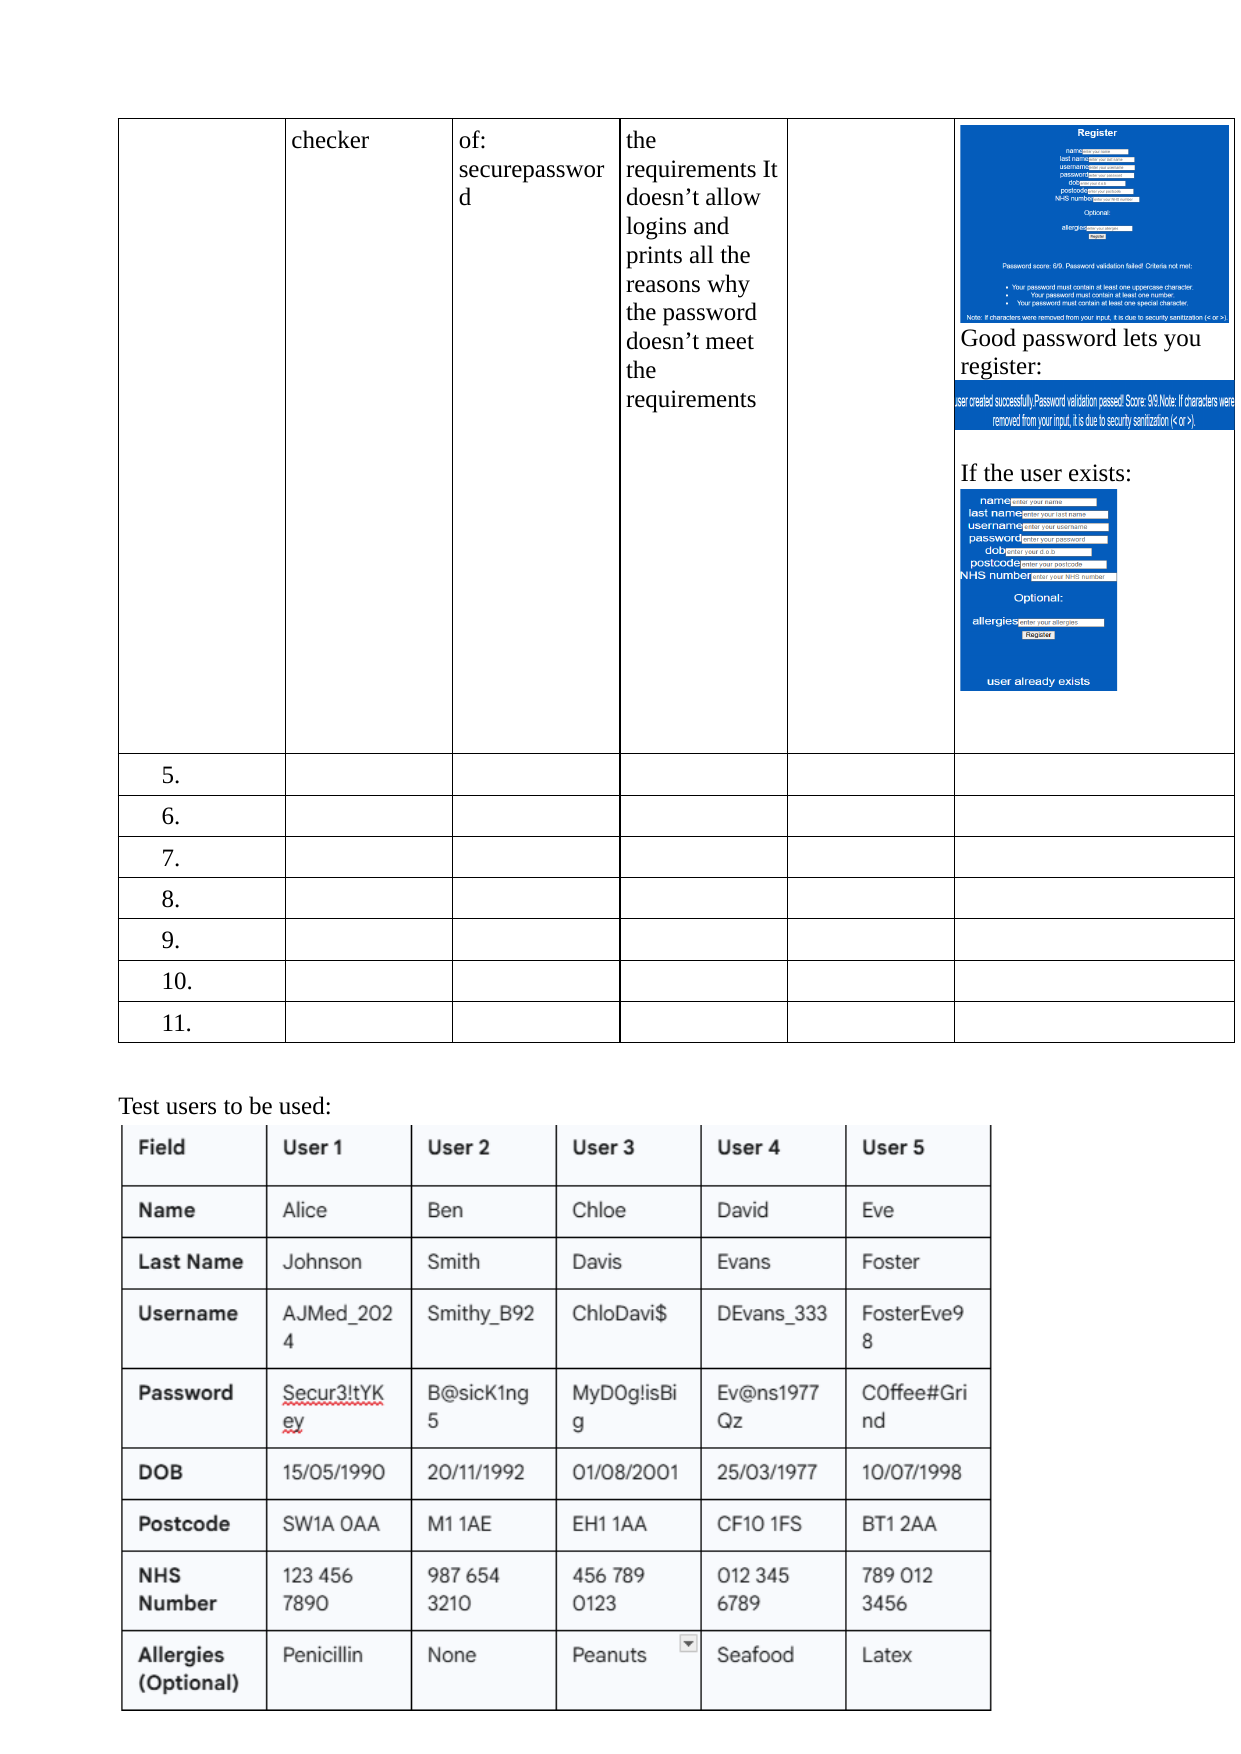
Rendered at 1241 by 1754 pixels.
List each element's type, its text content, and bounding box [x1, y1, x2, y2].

table_cell [119, 754, 285, 794]
table_cell [119, 961, 285, 1001]
picture [120, 1125, 993, 1711]
table_cell [453, 754, 619, 794]
table_cell the requirements It doesn’t allow logins and prints all the reasons why the password doesn’t meet the requirements [621, 119, 787, 753]
table_cell [286, 796, 452, 836]
table_cell [119, 119, 285, 753]
table_cell [453, 961, 619, 1001]
table_cell [286, 878, 452, 918]
table_cell Good password lets you register: [955, 119, 1234, 380]
table_cell [119, 796, 285, 836]
table_cell [955, 1002, 1234, 1042]
table_cell [788, 837, 954, 877]
table_cell [788, 119, 954, 753]
table_cell [788, 796, 954, 836]
table_cell If the user exists: [955, 430, 1234, 753]
table_cell [621, 754, 787, 794]
table_cell [119, 837, 285, 877]
table_cell [955, 919, 1234, 959]
table_cell [119, 919, 285, 959]
table_cell [621, 878, 787, 918]
table_cell [119, 1002, 285, 1042]
table_cell [453, 837, 619, 877]
table_cell [955, 796, 1234, 836]
table_cell [788, 919, 954, 959]
table_cell [286, 961, 452, 1001]
table_cell [621, 961, 787, 1001]
table_cell [453, 796, 619, 836]
table_cell [119, 878, 285, 918]
table_cell [788, 1002, 954, 1042]
table_cell [453, 878, 619, 918]
table_cell [621, 1002, 787, 1042]
table_cell [788, 754, 954, 794]
text Test users to be used: [118, 1091, 1122, 1119]
table_cell [453, 919, 619, 959]
table_cell checker [286, 119, 452, 753]
table_cell [453, 1002, 619, 1042]
table_cell [788, 961, 954, 1001]
table_cell of: securepassword [453, 119, 619, 753]
picture [960, 489, 1118, 691]
table_cell [286, 919, 452, 959]
table_cell [286, 837, 452, 877]
table_cell [621, 796, 787, 836]
table_cell [621, 919, 787, 959]
table_cell [286, 1002, 452, 1042]
picture [960, 125, 1229, 323]
table_cell [286, 754, 452, 794]
table_cell [788, 878, 954, 918]
table_cell [955, 837, 1234, 877]
table_cell [955, 961, 1234, 1001]
table_cell [955, 878, 1234, 918]
table_cell [955, 754, 1234, 794]
table_cell [621, 837, 787, 877]
picture [954, 380, 1235, 430]
